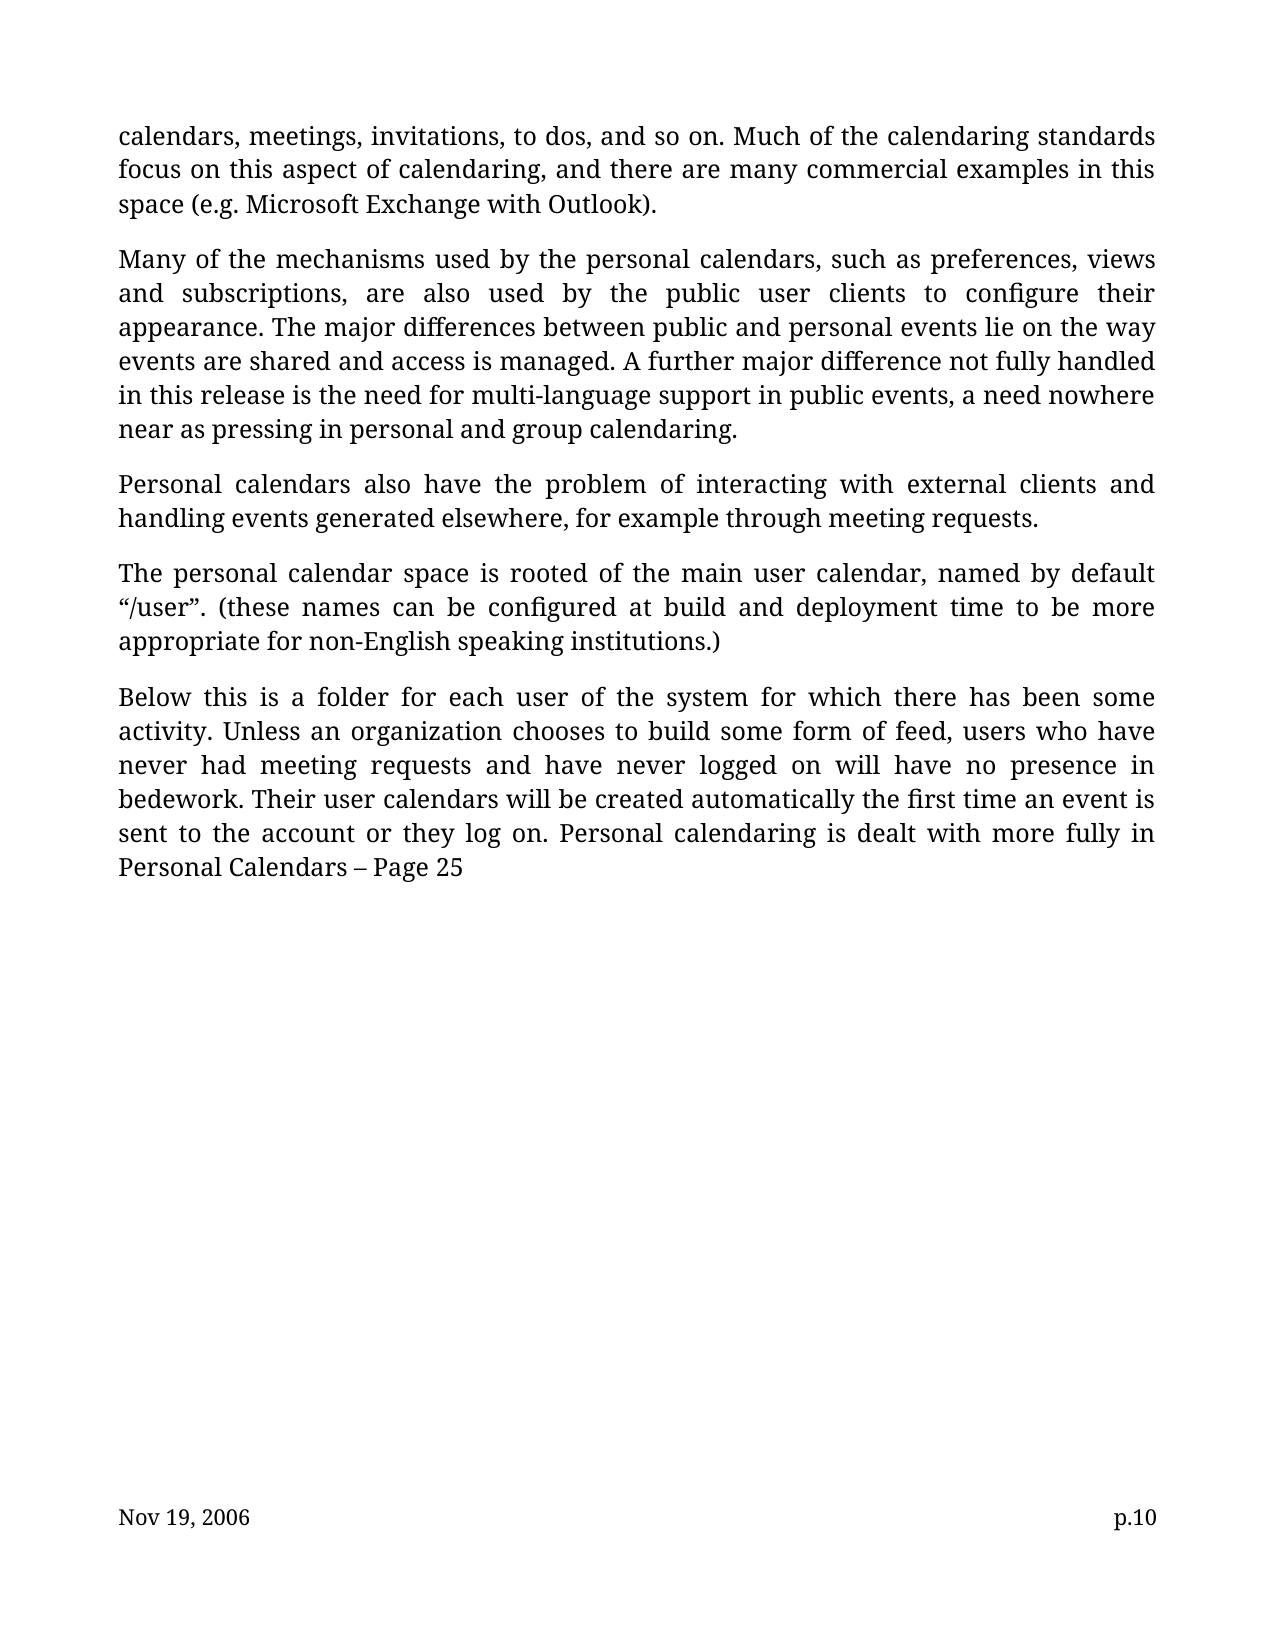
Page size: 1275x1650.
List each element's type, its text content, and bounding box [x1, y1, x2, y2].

text Below this is a folder for each user of the system for which there has been some activity. Unless an organization chooses to build some form of feed, users who have never had meeting requests and have never logged on will have no presence in bedework. Their user calendars will be created automatically the first time an event is sent to the account or they log on. Personal calendaring is dealt with more fully in Personal Calendars – Page 22 [118, 679, 1157, 883]
text Many of the mechanisms used by the personal calendars, such as preferences, views and subscriptions, are also used by the public user clients to configure their appearance. The major differences between public and personal events lie on the way events are shared and access is managed. A further major difference not fully handled in this release is the need for multi-language support in public events, a need nowhere near as pressing in personal and group calendaring. [118, 241, 1157, 446]
text The personal calendar space is rooted of the main user calendar, named by default “/user”. (these names can be configured at build and deployment time to be more appropriate for non-English speaking institutions.) [118, 556, 1157, 658]
text calendars, meetings, invitations, to dos, and so on. Much of the calendaring standards focus on this aspect of calendaring, and there are many commercial examples in this space (e.g. Microsoft Exchange with Outlook). [118, 118, 1157, 220]
text Personal calendars also have the problem of interacting with external clients and handling events generated elsewhere, for example through meeting requests. [118, 467, 1157, 535]
